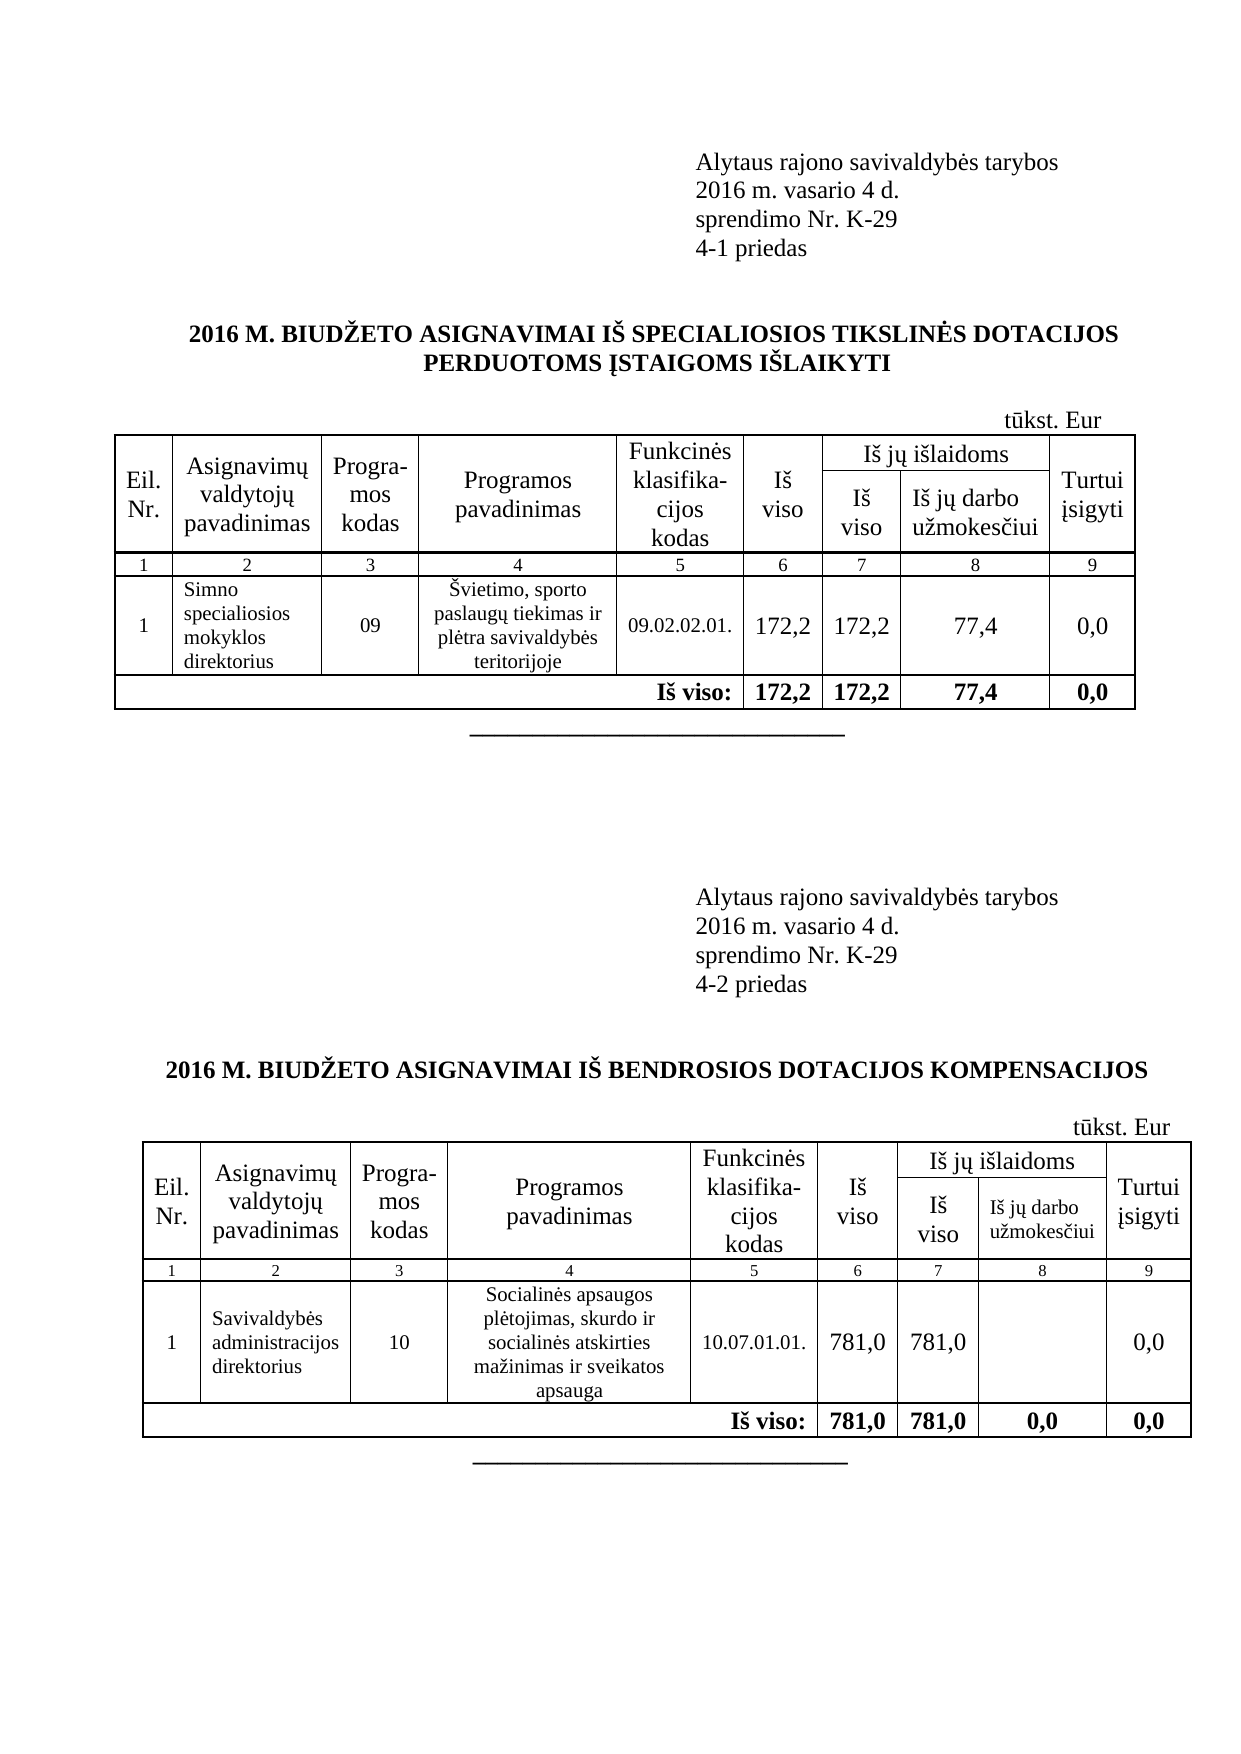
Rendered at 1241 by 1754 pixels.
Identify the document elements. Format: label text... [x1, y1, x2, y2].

table_cell 77,4 [901, 676, 1049, 708]
table_cell 1 [144, 1282, 200, 1402]
table_cell 8 [901, 554, 1049, 575]
text ______________________________ [133, 1438, 1181, 1467]
table_cell 781,0 [898, 1404, 978, 1436]
table_header Asignavimų valdytojų pavadinimas [173, 436, 321, 551]
table_header Funkcinės klasifika-cijos kodas [691, 1143, 817, 1258]
text Alytaus rajono savivaldybės tarybos [133, 882, 1181, 911]
table_header Progra-mos kodas [351, 1143, 447, 1258]
table_cell Iš viso [898, 1178, 978, 1258]
table_cell 172,2 [823, 676, 900, 708]
table_cell Iš viso: [116, 676, 743, 708]
table_cell 3 [351, 1260, 447, 1279]
table_cell 2 [201, 1260, 350, 1279]
table_cell 8 [979, 1260, 1106, 1279]
table_cell Iš jų darbo užmokesčiui [901, 471, 1049, 551]
table_header Programos pavadinimas [448, 1143, 690, 1258]
table_header Eil. Nr. [116, 436, 172, 551]
table_header Iš viso [744, 436, 822, 551]
text 4-2 priedas [133, 969, 1181, 997]
text Alytaus rajono savivaldybės tarybos [133, 147, 1181, 176]
table_cell 781,0 [818, 1282, 897, 1402]
table_cell 0,0 [979, 1404, 1106, 1436]
text 4-1 priedas [133, 233, 1181, 262]
table_cell Simno specialiosios mokyklos direktorius [173, 577, 321, 673]
table_cell 10 [351, 1282, 447, 1402]
table_cell 0,0 [1107, 1404, 1190, 1436]
table_header Iš viso [818, 1143, 897, 1258]
table_cell 1 [116, 554, 172, 575]
text 2016 M. BIUDŽETO ASIGNAVIMAI IŠ SPECIALIOSIOS TIKSLINĖS DOTACIJOS [133, 319, 1181, 348]
table_cell 09.02.02.01. [617, 577, 743, 673]
table_header Turtui įsigyti [1107, 1143, 1190, 1258]
table_cell 1 [144, 1260, 200, 1279]
table_cell 10.07.01.01. [691, 1282, 817, 1402]
table_cell 172,2 [744, 676, 822, 708]
table_cell 6 [818, 1260, 897, 1279]
table_cell 77,4 [901, 577, 1049, 673]
table_cell 172,2 [744, 577, 822, 673]
table_cell 0,0 [1050, 676, 1134, 708]
table_cell 5 [691, 1260, 817, 1279]
table_cell 4 [419, 554, 616, 575]
table_cell [979, 1282, 1106, 1402]
table_header Asignavimų valdytojų pavadinimas [201, 1143, 350, 1258]
table_cell 09 [322, 577, 418, 673]
table_cell 7 [898, 1260, 978, 1279]
text PERDUOTOMS ĮSTAIGOMS IŠLAIKYTI [133, 348, 1181, 377]
table_cell Savivaldybės administracijos direktorius [201, 1282, 350, 1402]
table_cell 2 [173, 554, 321, 575]
table_cell 0,0 [1050, 577, 1134, 673]
table_header Turtui įsigyti [1050, 436, 1134, 551]
text 2016 m. vasario 4 d. [133, 911, 1181, 940]
table_header Eil. Nr. [144, 1143, 200, 1258]
table_cell 6 [744, 554, 822, 575]
table_cell 7 [823, 554, 900, 575]
text 2016 m. vasario 4 d. [133, 176, 1181, 204]
table_cell Iš viso [823, 471, 900, 551]
table_cell 3 [322, 554, 418, 575]
text ______________________________ [133, 710, 1181, 739]
table_cell Socialinės apsaugos plėtojimas, skurdo ir socialinės atskirties mažinimas ir sveikatos apsauga [448, 1282, 690, 1402]
table_header Progra-mos kodas [322, 436, 418, 551]
table_header Programos pavadinimas [419, 436, 616, 551]
table_header Iš jų išlaidoms [823, 436, 1049, 470]
text 2016 M. BIUDŽETO ASIGNAVIMAI IŠ BENDROSIOS DOTACIJOS KOMPENSACIJOS [133, 1055, 1181, 1084]
table_cell 781,0 [818, 1404, 897, 1436]
table_cell 0,0 [1107, 1282, 1190, 1402]
text sprendimo Nr. K-29 [133, 940, 1181, 969]
text tūkst. Eur [272, 406, 1181, 434]
table_header Iš jų išlaidoms [898, 1143, 1106, 1177]
text tūkst. Eur [960, 1112, 1181, 1141]
table_cell Iš jų darbo užmokesčiui [979, 1178, 1106, 1258]
table_cell Švietimo, sporto paslaugų tiekimas ir plėtra savivaldybės teritorijoje [419, 577, 616, 673]
text sprendimo Nr. K-29 [133, 204, 1181, 233]
table_cell 9 [1050, 554, 1134, 575]
table_cell 781,0 [898, 1282, 978, 1402]
table_cell Iš viso: [144, 1404, 817, 1436]
table_cell 5 [617, 554, 743, 575]
table_cell 172,2 [823, 577, 900, 673]
table_cell 1 [116, 577, 172, 673]
table_cell 9 [1107, 1260, 1190, 1279]
table_header Funkcinės klasifika-cijos kodas [617, 436, 743, 551]
table_cell 4 [448, 1260, 690, 1279]
